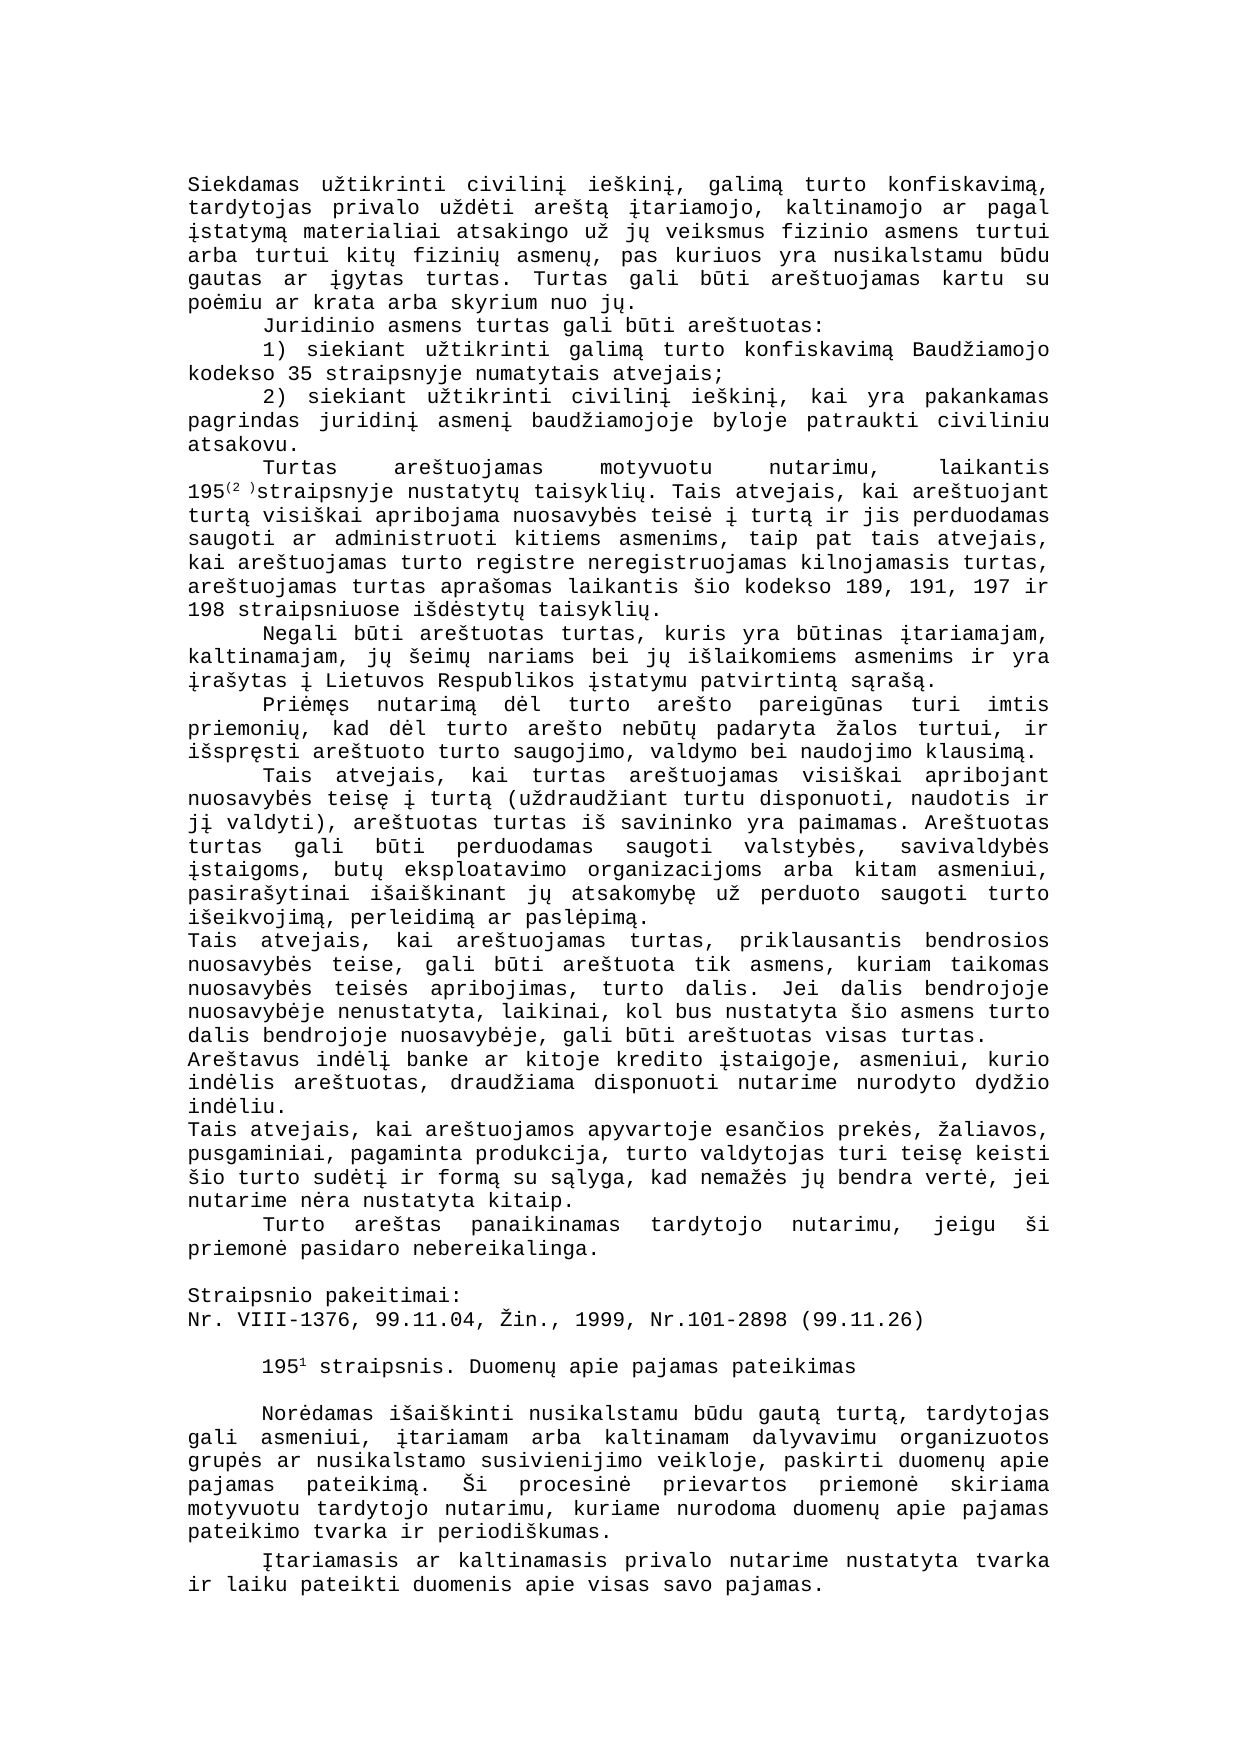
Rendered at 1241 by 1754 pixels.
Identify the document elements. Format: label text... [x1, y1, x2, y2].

text Įtariamasis ar kaltinamasis privalo nutarime nustatyta tvarka ir laiku pateikti duomenis apie visas savo pajamas. [187, 1550, 1050, 1597]
text Turto areštas panaikinamas tardytojo nutarimu, jeigu ši priemonė pasidaro nebereikalinga. [187, 1214, 1050, 1261]
text Priėmęs nutarimą dėl turto arešto pareigūnas turi imtis priemonių, kad dėl turto arešto nebūtų padaryta žalos turtui, ir išspręsti areštuoto turto saugojimo, valdymo bei naudojimo klausimą. [187, 694, 1050, 765]
text Nr. VIII-1376, 99.11.04, Žin., 1999, Nr.101-2898 (99.11.26) [187, 1309, 1050, 1332]
text Norėdamas išaiškinti nusikalstamu būdu gautą turtą, tardytojas gali asmeniui, įtariamam arba kaltinamam dalyvavimu organizuotos grupės ar nusikalstamo susivienijimo veikloje, paskirti duomenų apie pajamas pateikimą. Ši procesinė prievartos priemonė skiriama motyvuotu tardytojo nutarimu, kuriame nurodoma duomenų apie pajamas pateikimo tvarka ir periodiškumas. [187, 1403, 1050, 1545]
text Areštavus indėlį banke ar kitoje kredito įstaigoje, asmeniui, kurio indėlis areštuotas, draudžiama disponuoti nutarime nurodyto dydžio indėliu. [187, 1048, 1050, 1119]
text Juridinio asmens turtas gali būti areštuotas: [187, 316, 1050, 339]
text 1) siekiant užtikrinti galimą turto konfiskavimą Baudžiamojo kodekso 35 straipsnyje numatytais atvejais; [187, 339, 1050, 386]
text Tais atvejais, kai turtas areštuojamas visiškai apribojant nuosavybės teisę į turtą (uždraudžiant turtu disponuoti, naudotis ir jį valdyti), areštuotas turtas iš savininko yra paimamas. Areštuotas turtas gali būti perduodamas saugoti valstybės, savivaldybės įstaigoms, butų eksploatavimo organizacijoms arba kitam asmeniui, pasirašytinai išaiškinant jų atsakomybę už perduoto saugoti turto išeikvojimą, perleidimą ar paslėpimą. [187, 765, 1050, 930]
text Tais atvejais, kai areštuojamos apyvartoje esančios prekės, žaliavos, pusgaminiai, pagaminta produkcija, turto valdytojas turi teisę keisti šio turto sudėtį ir formą su sąlyga, kad nemažės jų bendra vertė, jei nutarime nėra nustatyta kitaip. [187, 1119, 1050, 1214]
text Turtas areštuojamas motyvuotu nutarimu, laikantis 195(2 )straipsnyje nustatytų taisyklių. Tais atvejais, kai areštuojant turtą visiškai apribojama nuosavybės teisė į turtą ir jis perduodamas saugoti ar administruoti kitiems asmenims, taip pat tais atvejais, kai areštuojamas turto registre neregistruojamas kilnojamasis turtas, areštuojamas turtas aprašomas laikantis šio kodekso 189, 191, 197 ir 198 straipsniuose išdėstytų taisyklių. [187, 457, 1050, 623]
text Siekdamas užtikrinti civilinį ieškinį, galimą turto konfiskavimą, tardytojas privalo uždėti areštą įtariamojo, kaltinamojo ar pagal įstatymą materialiai atsakingo už jų veiksmus fizinio asmens turtui arba turtui kitų fizinių asmenų, pas kuriuos yra nusikalstamu būdu gautas ar įgytas turtas. Turtas gali būti areštuojamas kartu su poėmiu ar krata arba skyrium nuo jų. [187, 174, 1050, 316]
text Straipsnio pakeitimai: [187, 1285, 1050, 1309]
text Negali būti areštuotas turtas, kuris yra būtinas įtariamajam, kaltinamajam, jų šeimų nariams bei jų išlaikomiems asmenims ir yra įrašytas į Lietuvos Respublikos įstatymu patvirtintą sąrašą. [187, 623, 1050, 694]
text 1951 straipsnis. Duomenų apie pajamas pateikimas [187, 1356, 1050, 1379]
text 2) siekiant užtikrinti civilinį ieškinį, kai yra pakankamas pagrindas juridinį asmenį baudžiamojoje byloje patraukti civiliniu atsakovu. [187, 386, 1050, 457]
text Tais atvejais, kai areštuojamas turtas, priklausantis bendrosios nuosavybės teise, gali būti areštuota tik asmens, kuriam taikomas nuosavybės teisės apribojimas, turto dalis. Jei dalis bendrojoje nuosavybėje nenustatyta, laikinai, kol bus nustatyta šio asmens turto dalis bendrojoje nuosavybėje, gali būti areštuotas visas turtas. [187, 930, 1050, 1048]
